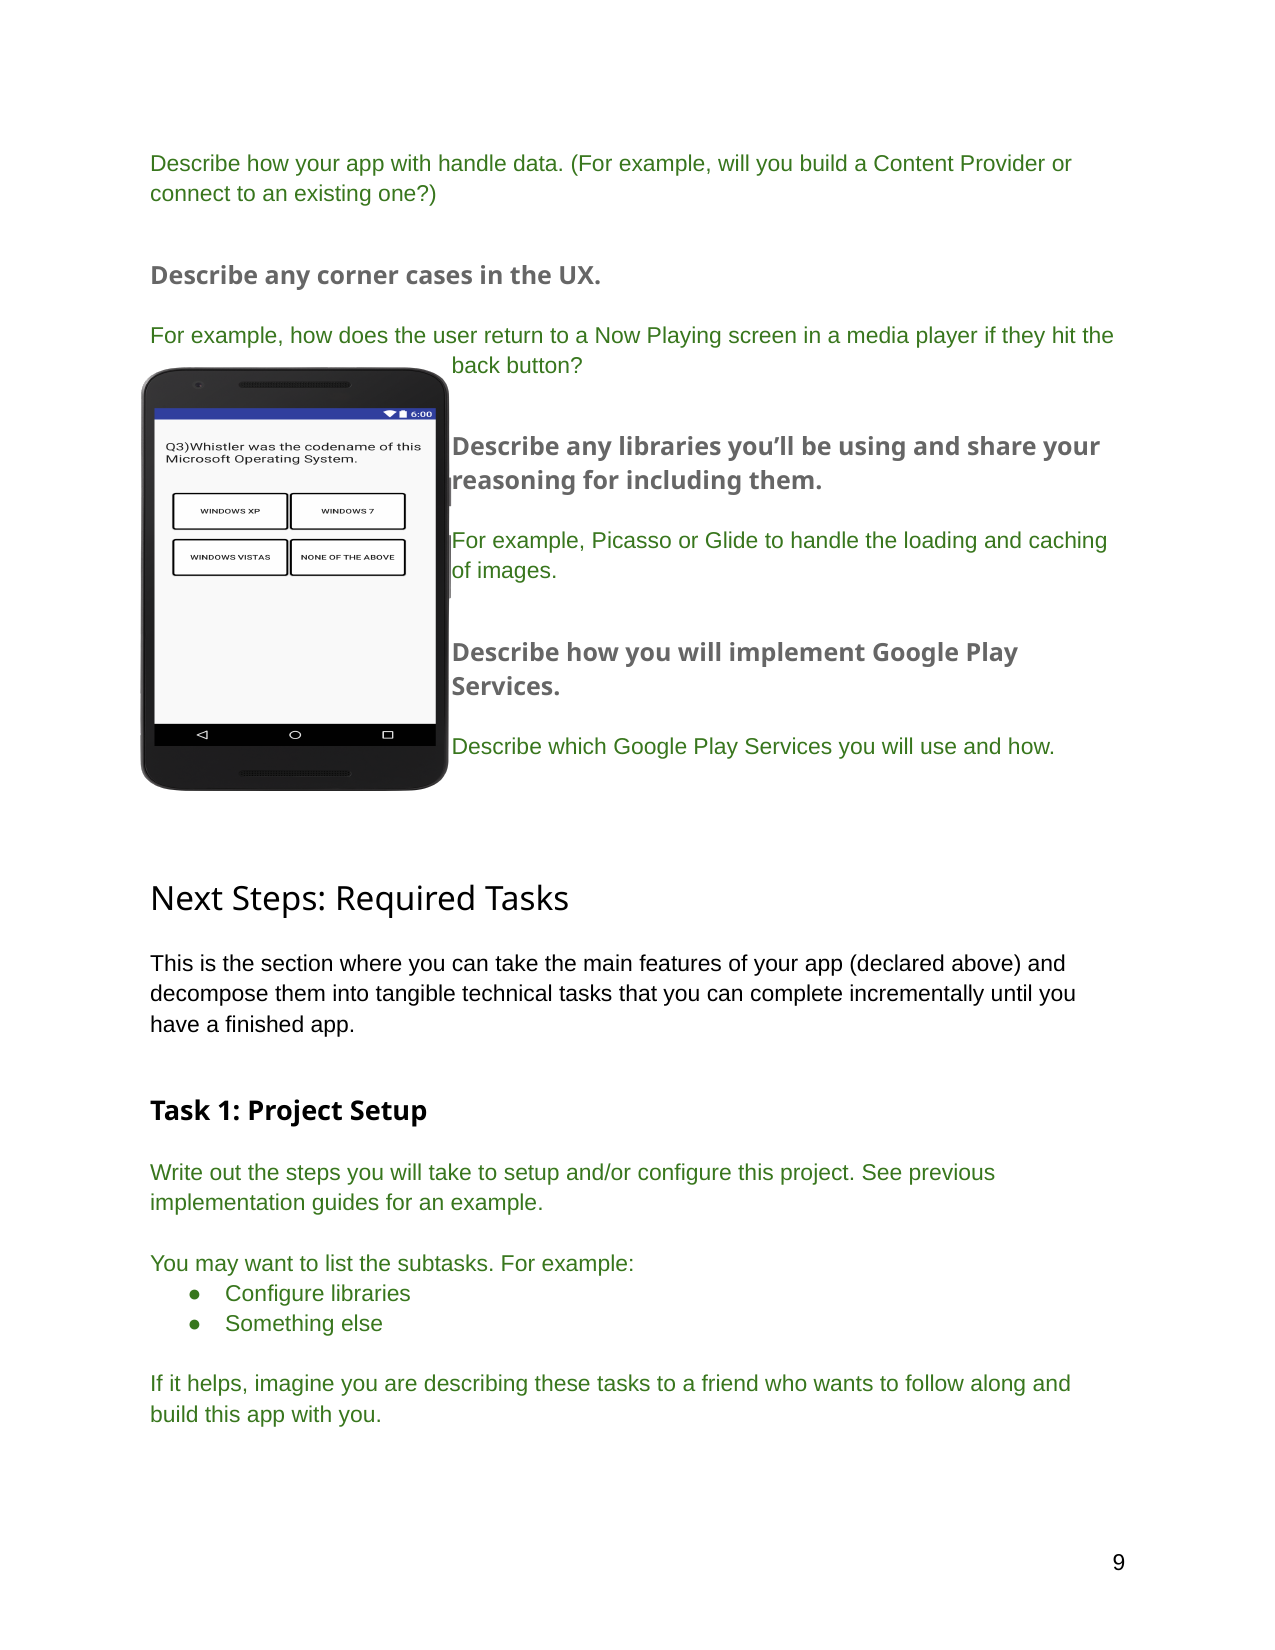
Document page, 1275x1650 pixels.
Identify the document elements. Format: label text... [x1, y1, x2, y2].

text This is the section where you can take the main features of your app (declared above) and decompose them into tangible technical tasks that you can complete incrementally until you have a finished app. [150, 950, 1125, 1037]
text Write out the steps you will take to setup and/or configure this project. See previous implementation guides for an example. [150, 1159, 1125, 1215]
list Configure libraries [187, 1280, 1125, 1306]
subtitle Describe how you will implement Google Play Services. [452, 634, 1125, 703]
text For example, Picasso or Glide to handle the loading and caching of images. [452, 527, 1125, 584]
subtitle Describe any corner cases in the UX. [150, 257, 1125, 291]
subtitle Describe any libraries you’ll be using and share your reasoning for including them. [452, 429, 1125, 497]
text Describe how your app with handle data. (For example, will you build a Content Provider or connect to an existing one?) [150, 150, 1125, 207]
text For example, how does the user return to a Now Playing screen in a media player if they hit the back button? [150, 322, 1125, 378]
picture [140, 367, 452, 791]
text If it helps, imagine you are describing these tasks to a friend who wants to follow along and build this app with you. [150, 1370, 1125, 1427]
subtitle Task 1: Project Setup [150, 1092, 1125, 1129]
text You may want to list the subtasks. For example: [150, 1249, 1125, 1276]
subtitle Next Steps: Required Tasks [150, 874, 1125, 920]
list Something else [187, 1310, 1125, 1336]
text Describe which Google Play Services you will use and how. [452, 733, 1125, 759]
